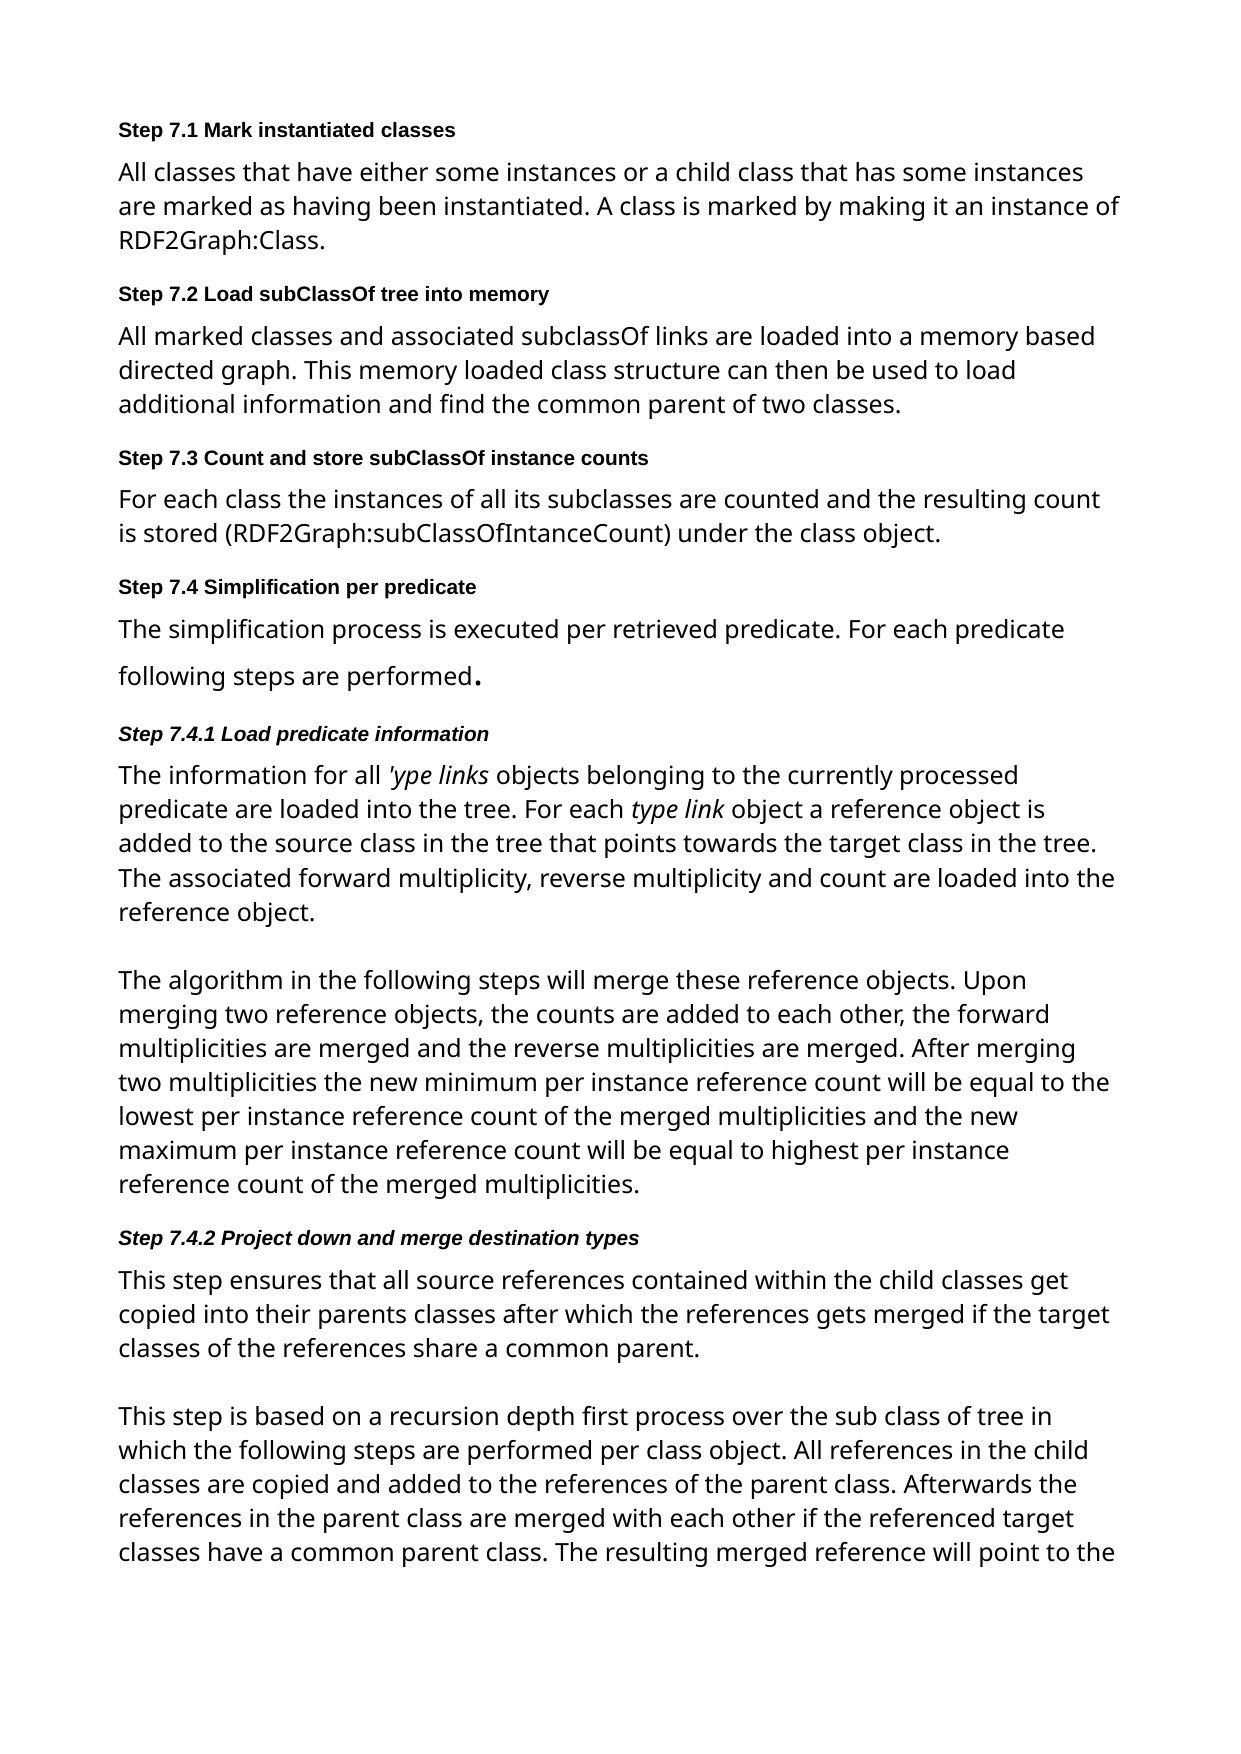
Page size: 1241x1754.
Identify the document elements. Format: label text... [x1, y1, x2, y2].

subtitle Step 7.2 Load subClassOf tree into memory [118, 282, 1122, 306]
text The simplification process is executed per retrieved predicate. For each predicate following steps are performed. [118, 611, 1122, 697]
subtitle Step 7.3 Count and store subClassOf instance counts [118, 445, 1122, 469]
text All classes that have either some instances or a child class that has some instances are marked as having been instantiated. A class is marked by making it an instance of RDF2Graph:Class. [118, 154, 1122, 257]
subtitle Step 7.4.1 Load predicate information [118, 722, 1122, 746]
text For each class the instances of all its subclasses are counted and the resulting count is stored (RDF2Graph:subClassOfIntanceCount) under the class object. [118, 482, 1122, 550]
text This step ensures that all source references contained within the child classes get copied into their parents classes after which the references gets merged if the target classes of the references share a common parent. [118, 1262, 1122, 1364]
text All marked classes and associated subclassOf links are loaded into a memory based directed graph. This memory loaded class structure can then be used to load additional information and find the common parent of two classes. [118, 318, 1122, 420]
text The algorithm in the following steps will merge these reference objects. Upon merging two reference objects, the counts are added to each other, the forward multiplicities are merged and the reverse multiplicities are merged. After merging two multiplicities the new minimum per instance reference count will be equal to the lowest per instance reference count of the merged multiplicities and the new maximum per instance reference count will be equal to highest per instance reference count of the merged multiplicities. [118, 962, 1122, 1201]
text The information for all 'ype links objects belonging to the currently processed predicate are loaded into the tree. For each type link object a reference object is added to the source class in the tree that points towards the target class in the tree. The associated forward multiplicity, reverse multiplicity and count are loaded into the reference object. [118, 758, 1122, 928]
subtitle Step 7.4 Simplification per predicate [118, 575, 1122, 599]
subtitle Step 7.1 Mark instantiated classes [118, 118, 1122, 142]
subtitle Step 7.4.2 Project down and merge destination types [118, 1226, 1122, 1250]
text This step is based on a recursion depth first process over the sub class of tree in which the following steps are performed per class object. All references in the child classes are copied and added to the references of the parent class. Afterwards the references in the parent class are merged with each other if the referenced target classes have a common parent class. The resulting merged reference will point to the [118, 1398, 1122, 1569]
